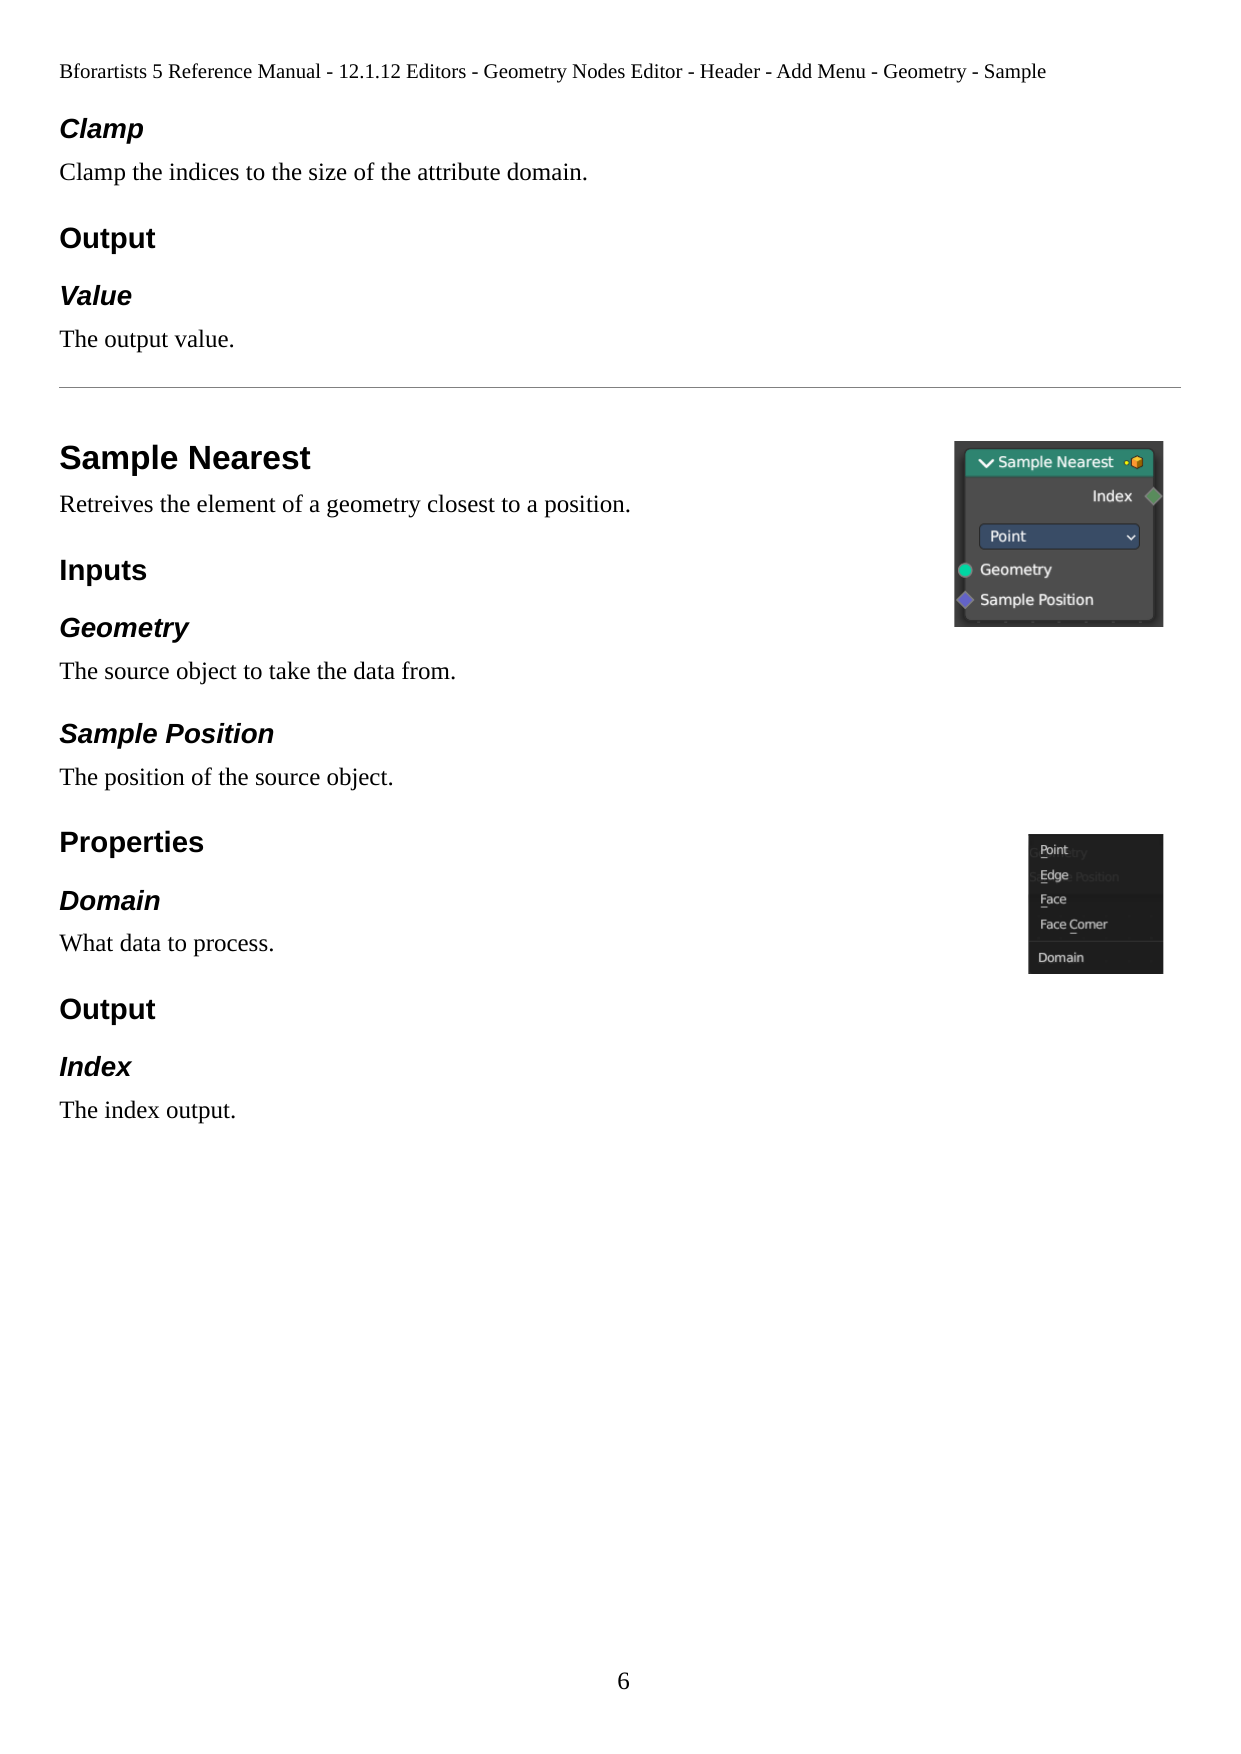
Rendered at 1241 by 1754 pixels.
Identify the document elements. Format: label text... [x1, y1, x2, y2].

text The index output. [59, 1095, 1181, 1124]
subtitle [1164, 553, 1181, 586]
subtitle Output [59, 221, 1181, 254]
subtitle Sample Position [59, 717, 1181, 749]
subtitle Output [59, 992, 1181, 1026]
subtitle Clamp [59, 113, 1181, 144]
text [1164, 928, 1181, 957]
subtitle [1164, 884, 1181, 916]
text The source object to take the data from. [59, 656, 1181, 684]
text Clamp the indices to the size of the attribute domain. [59, 157, 1181, 186]
text What data to process. [59, 928, 1028, 957]
picture [1028, 834, 1164, 974]
text The position of the source object. [59, 762, 1181, 790]
text The output value. [59, 324, 1181, 352]
subtitle Value [59, 279, 1181, 311]
text Retreives the element of a geometry closest to a position. [59, 489, 954, 518]
subtitle Domain [59, 884, 1028, 916]
subtitle Sample Nearest [59, 438, 1181, 476]
subtitle Inputs [59, 553, 954, 586]
subtitle Properties [59, 825, 1181, 859]
subtitle Index [59, 1051, 1181, 1083]
subtitle Geometry [59, 611, 1181, 643]
picture [954, 441, 1164, 627]
